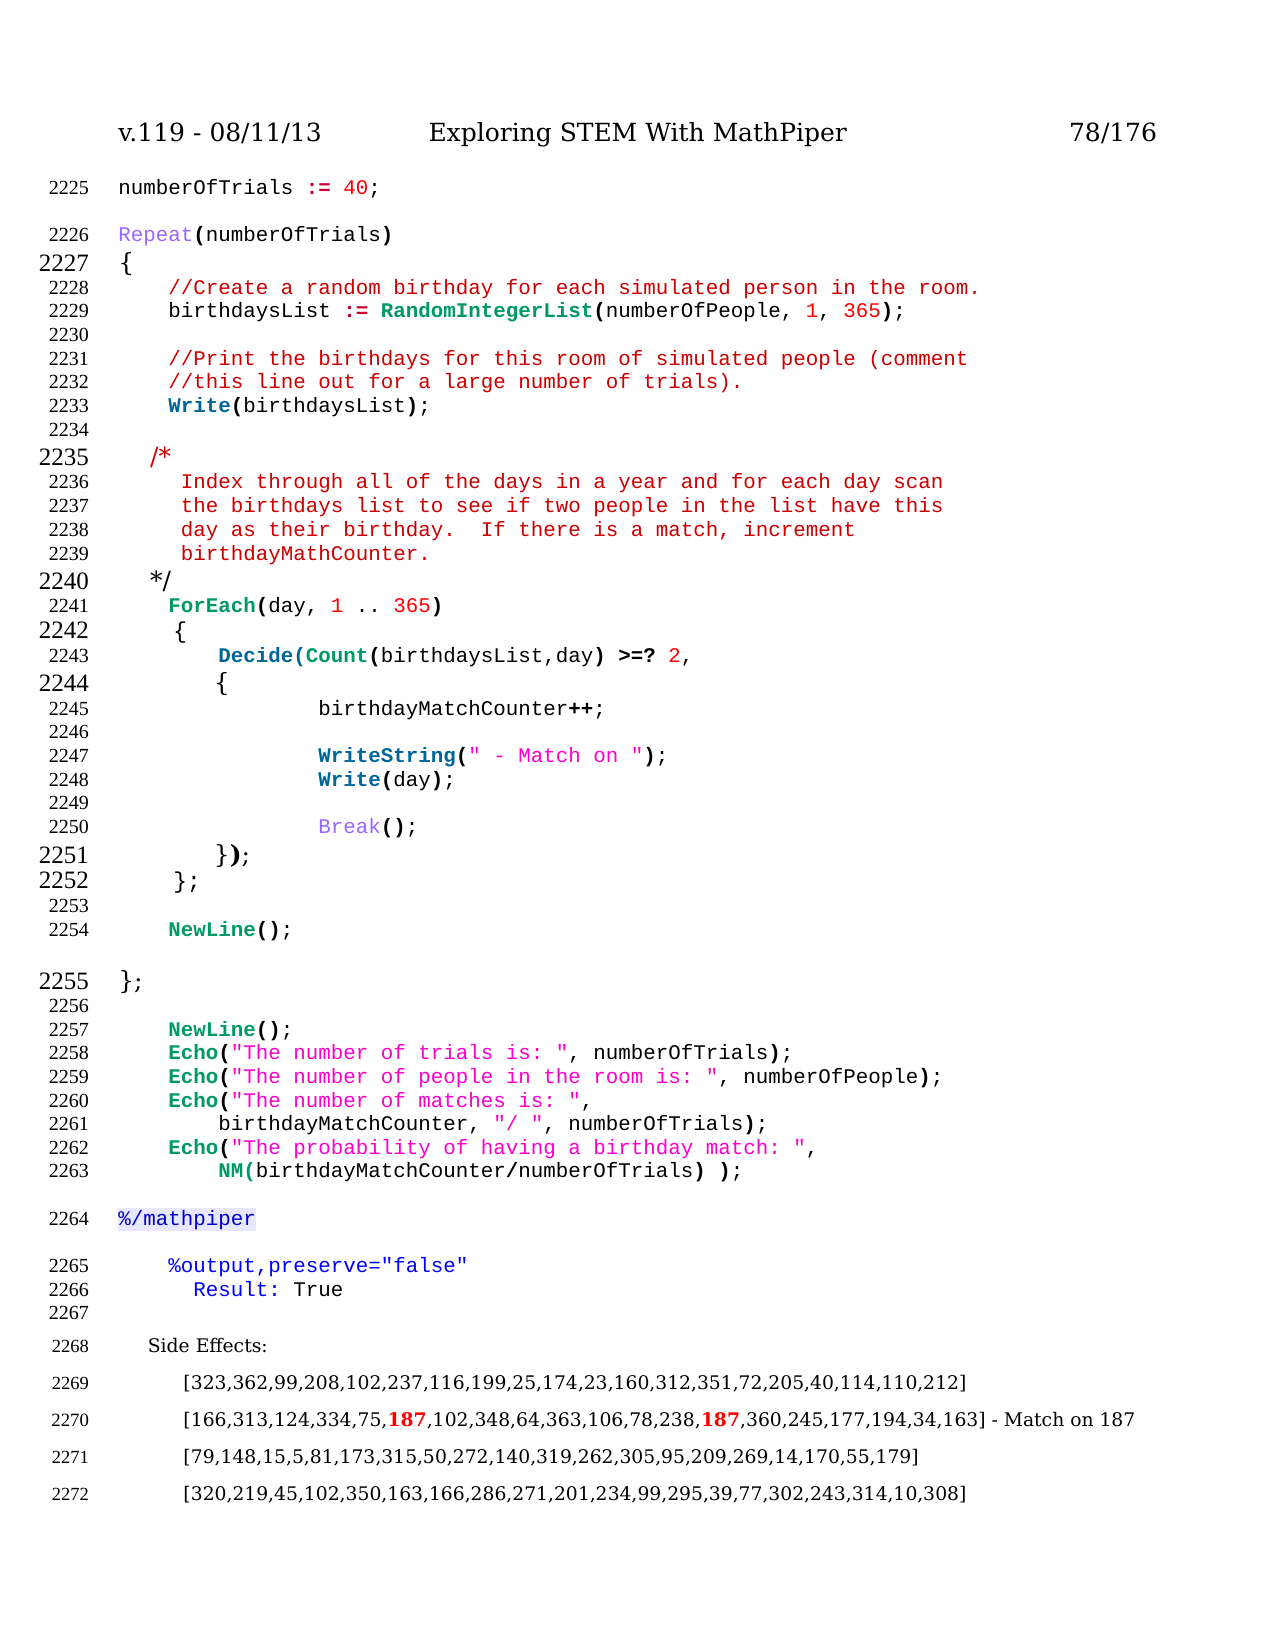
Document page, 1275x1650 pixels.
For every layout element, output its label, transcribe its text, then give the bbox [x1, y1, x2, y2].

text Echo("The number of matches is: ", [118, 1089, 1157, 1113]
text Side Effects: [148, 1335, 1157, 1357]
text Echo("The probability of having a birthday match: ", [118, 1137, 1157, 1161]
text day as their birthday. If there is a match, increment [118, 519, 1157, 542]
text NM(birthdayMatchCounter/numberOfTrials) ); [118, 1161, 1157, 1184]
text [320,219,45,102,350,163,166,286,271,201,234,99,295,39,77,302,243,314,10,308] [148, 1483, 1157, 1504]
text //this line out for a large number of trials). [118, 371, 1157, 395]
text Echo("The number of people in the room is: ", numberOfPeople); [118, 1066, 1157, 1089]
text Result: True [118, 1279, 1157, 1302]
text //Print the birthdays for this room of simulated people (comment [118, 348, 1157, 371]
text Index through all of the days in a year and for each day scan [118, 472, 1157, 495]
text Decide(Count(birthdaysList,day) >=? 2, [118, 645, 1157, 668]
text Write(day); [118, 769, 1157, 792]
text the birthdays list to see if two people in the list have this [118, 495, 1157, 519]
text %output,preserve="false" [118, 1255, 1157, 1279]
text //Create a random birthday for each simulated person in the room. [118, 277, 1157, 301]
text numberOfTrials := 40; [118, 177, 1157, 200]
text }; [118, 869, 1157, 895]
text ForEach(day, 1 .. 365) [118, 595, 1157, 619]
text { [118, 619, 1157, 645]
text [166,313,124,334,75,187,102,348,64,363,106,78,238,187,360,245,177,194,34,163] - Match on 187 [148, 1409, 1157, 1431]
text birthdayMatchCounter++; [118, 698, 1157, 721]
text }; [118, 966, 1157, 995]
text Write(birthdaysList); [118, 395, 1157, 419]
text }); [118, 839, 1157, 869]
text [79,148,15,5,81,173,315,50,272,140,319,262,305,95,209,269,14,170,55,179] [148, 1446, 1157, 1468]
text /* [118, 442, 1157, 472]
text birthdayMatchCounter, "/ ", numberOfTrials); [118, 1113, 1157, 1137]
text birthdaysList := RandomIntegerList(numberOfPeople, 1, 365); [118, 301, 1157, 324]
text Repeat(numberOfTrials) [118, 224, 1157, 248]
text NewLine(); [118, 1019, 1157, 1042]
text */ [118, 566, 1157, 595]
text [323,362,99,208,102,237,116,199,25,174,23,160,312,351,72,205,40,114,110,212] [148, 1372, 1157, 1394]
text { [118, 668, 1157, 698]
text WriteString(" - Match on "); [118, 745, 1157, 769]
text Break(); [118, 816, 1157, 839]
text birthdayMathCounter. [118, 542, 1157, 566]
text { [118, 248, 1157, 277]
text %/mathpiper [118, 1208, 1157, 1231]
text NewLine(); [118, 918, 1157, 942]
text Echo("The number of trials is: ", numberOfTrials); [118, 1042, 1157, 1066]
